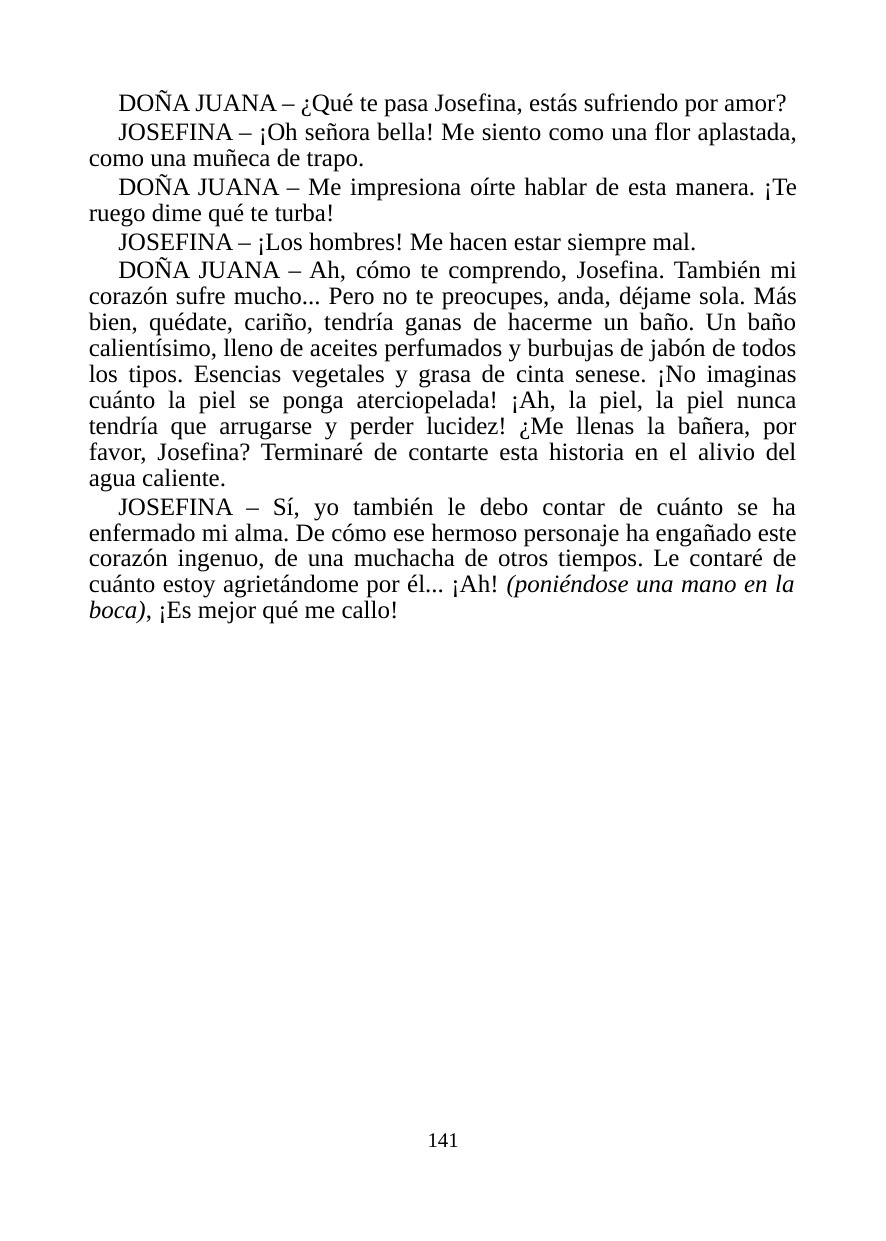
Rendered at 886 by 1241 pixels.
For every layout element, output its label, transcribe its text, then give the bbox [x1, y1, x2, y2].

text JOSEFINA – ¡Los hombres! Me hacen estar siempre mal. [88, 227, 797, 255]
text JOSEFINA – Sí, yo también le debo contar de cuánto se ha enfermado mi alma. De cómo ese hermoso personaje ha engañado este corazón ingenuo, de una muchacha de otros tiempos. Le contaré de cuánto estoy agrietándome por él... ¡Ah! (poniéndose una mano en la boca), ¡Es mejor qué me callo! [88, 492, 797, 624]
text DOÑA JUANA – ¿Qué te pasa Josefina, estás sufriendo por amor? [88, 88, 797, 117]
text DOÑA JUANA – Ah, cómo te comprendo, Josefina. También mi corazón sufre mucho... Pero no te preocupes, anda, déjame sola. Más bien, quédate, cariño, tendría ganas de hacerme un baño. Un baño calientísimo, lleno de aceites perfumados y burbujas de jabón de todos los tipos. Esencias vegetales y grasa de cinta senese. ¡No imaginas cuánto la piel se ponga aterciopelada! ¡Ah, la piel, la piel nunca tendría que arrugarse y perder lucidez! ¿Me llenas la bañera, por favor, Josefina? Terminaré de contarte esta historia en el alivio del agua caliente. [88, 255, 797, 492]
text JOSEFINA – ¡Oh señora bella! Me siento como una flor aplastada, como una muñeca de trapo. [88, 117, 797, 172]
text DOÑA JUANA – Me impresiona oírte hablar de esta manera. ¡Te ruego dime qué te turba! [88, 172, 797, 227]
